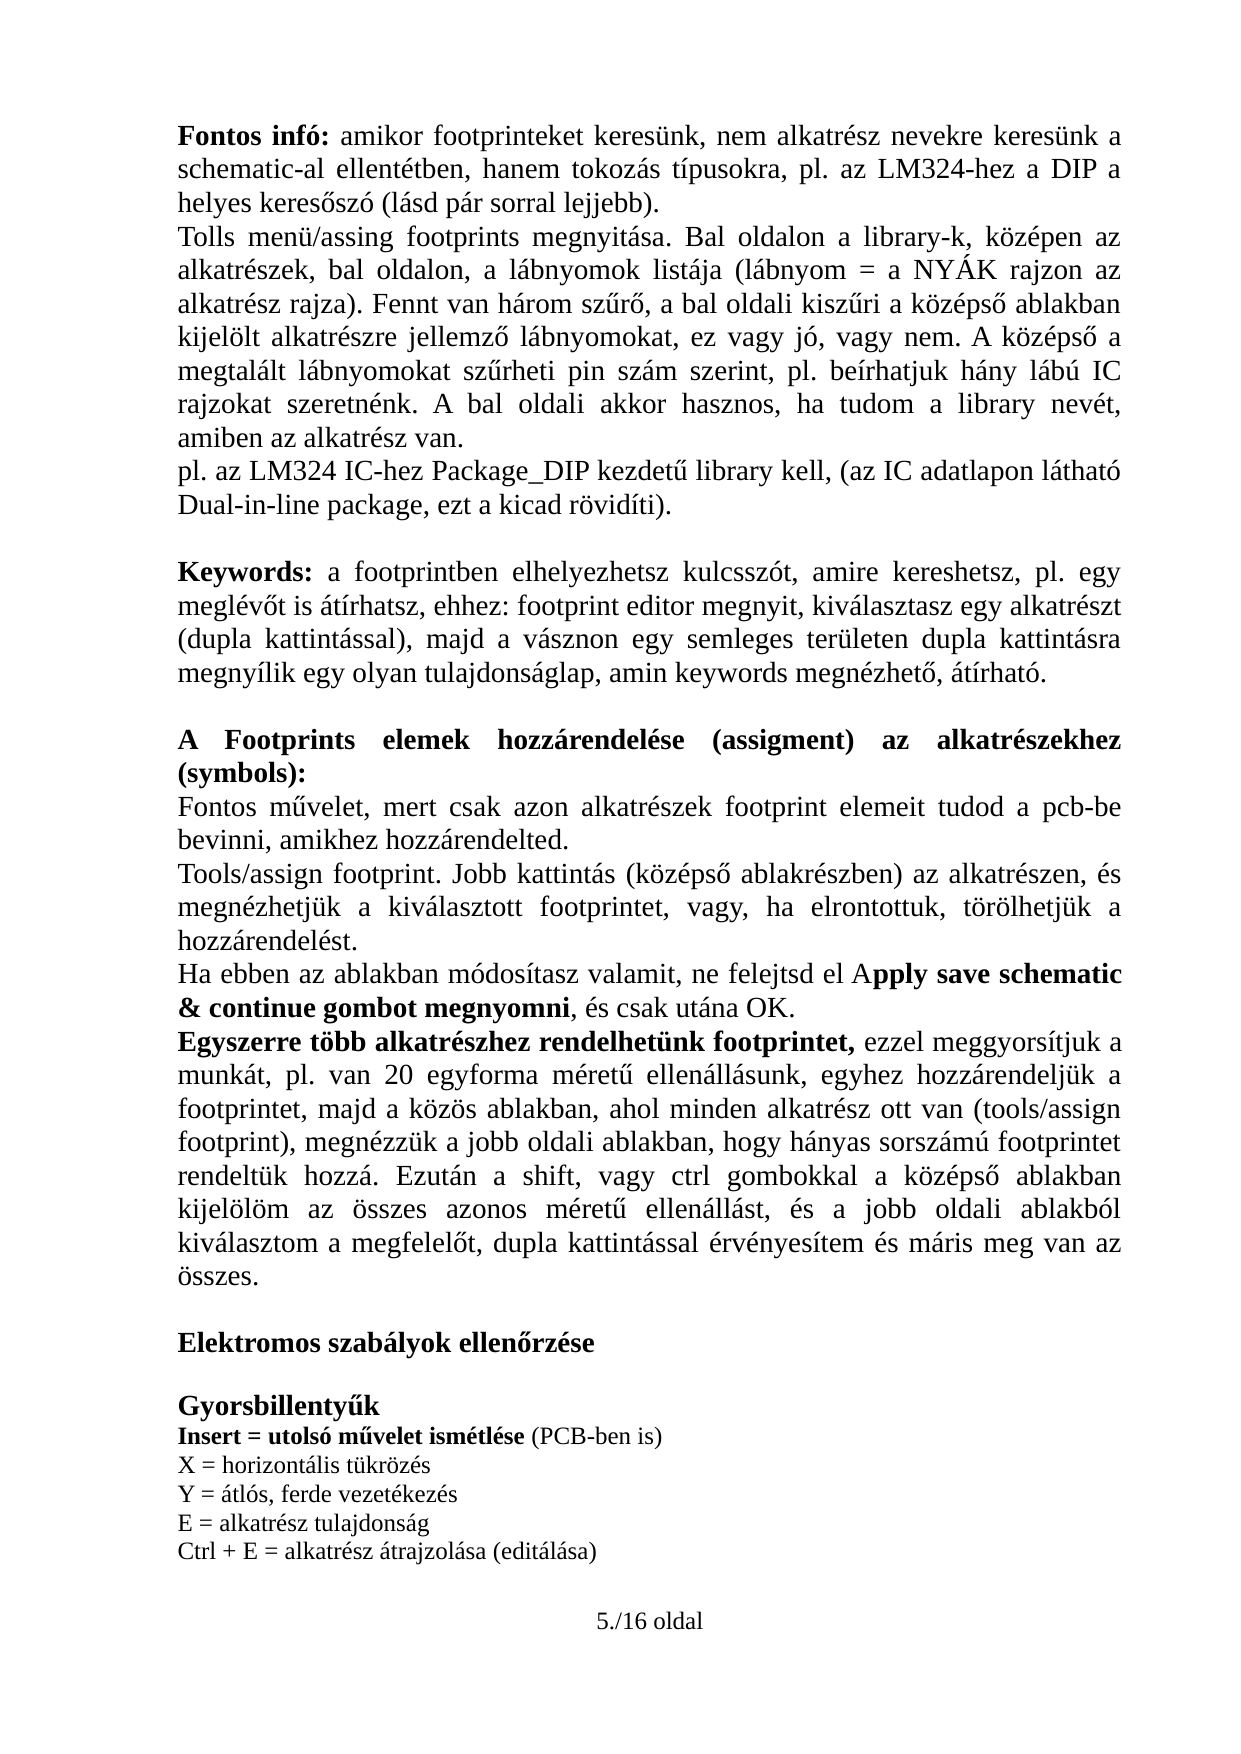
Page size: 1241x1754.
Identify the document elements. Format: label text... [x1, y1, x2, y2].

text Egyszerre több alkatrészhez rendelhetünk footprintet, ezzel meggyorsítjuk a munkát, pl. van 20 egyforma méretű ellenállásunk, egyhez hozzárendeljük a footprintet, majd a közös ablakban, ahol minden alkatrész ott van (tools/assign footprint), megnézzük a jobb oldali ablakban, hogy hányas sorszámú footprintet rendeltük hozzá. Ezután a shift, vagy ctrl gombokkal a középső ablakban kijelölöm az összes azonos méretű ellenállást, és a jobb oldali ablakból kiválasztom a megfelelőt, dupla kattintással érvényesítem és máris meg van az összes. [177, 1024, 1122, 1292]
text Fontos infó: amikor footprinteket keresünk, nem alkatrész nevekre keresünk a schematic-al ellentétben, hanem tokozás típusokra, pl. az LM324-hez a DIP a helyes keresőszó (lásd pár sorral lejjebb). [177, 118, 1122, 219]
text Fontos művelet, mert csak azon alkatrészek footprint elemeit tudod a pcb-be bevinni, amikhez hozzárendelted. [177, 789, 1122, 856]
text Elektromos szabályok ellenőrzése [177, 1326, 1122, 1359]
text Ha ebben az ablakban módosítasz valamit, ne felejtsd el Apply save schematic & continue gombot megnyomni, és csak utána OK. [177, 957, 1122, 1024]
text Insert = utolsó művelet ismétlése (PCB-ben is) [177, 1421, 1122, 1450]
text Tools/assign footprint. Jobb kattintás (középső ablakrészben) az alkatrészen, és megnézhetjük a kiválasztott footprintet, vagy, ha elrontottuk, törölhetjük a hozzárendelést. [177, 856, 1122, 957]
text X = horizontális tükrözés [177, 1450, 1122, 1479]
text Keywords: a footprintben elhelyezhetsz kulcsszót, amire kereshetsz, pl. egy meglévőt is átírhatsz, ehhez: footprint editor megnyit, kiválasztasz egy alkatrészt (dupla kattintással), majd a vásznon egy semleges területen dupla kattintásra megnyílik egy olyan tulajdonságlap, amin keywords megnézhető, átírható. [177, 554, 1122, 688]
text pl. az LM324 IC-hez Package_DIP kezdetű library kell, (az IC adatlapon látható Dual-in-line package, ezt a kicad rövidíti). [177, 453, 1122, 521]
text Y = átlós, ferde vezetékezés [177, 1479, 1122, 1508]
text E = alkatrész tulajdonság [177, 1508, 1122, 1536]
text A Footprints elemek hozzárendelése (assigment) az alkatrészekhez (symbols): [177, 722, 1122, 789]
text Gyorsbillentyűk [177, 1388, 1122, 1421]
text Tolls menü/assing footprints megnyitása. Bal oldalon a library-k, középen az alkatrészek, bal oldalon, a lábnyomok listája (lábnyom = a NYÁK rajzon az alkatrész rajza). Fennt van három szűrő, a bal oldali kiszűri a középső ablakban kijelölt alkatrészre jellemző lábnyomokat, ez vagy jó, vagy nem. A középső a megtalált lábnyomokat szűrheti pin szám szerint, pl. beírhatjuk hány lábú IC rajzokat szeretnénk. A bal oldali akkor hasznos, ha tudom a library nevét, amiben az alkatrész van. [177, 219, 1122, 453]
text Ctrl + E = alkatrész átrajzolása (editálása) [177, 1536, 1122, 1565]
